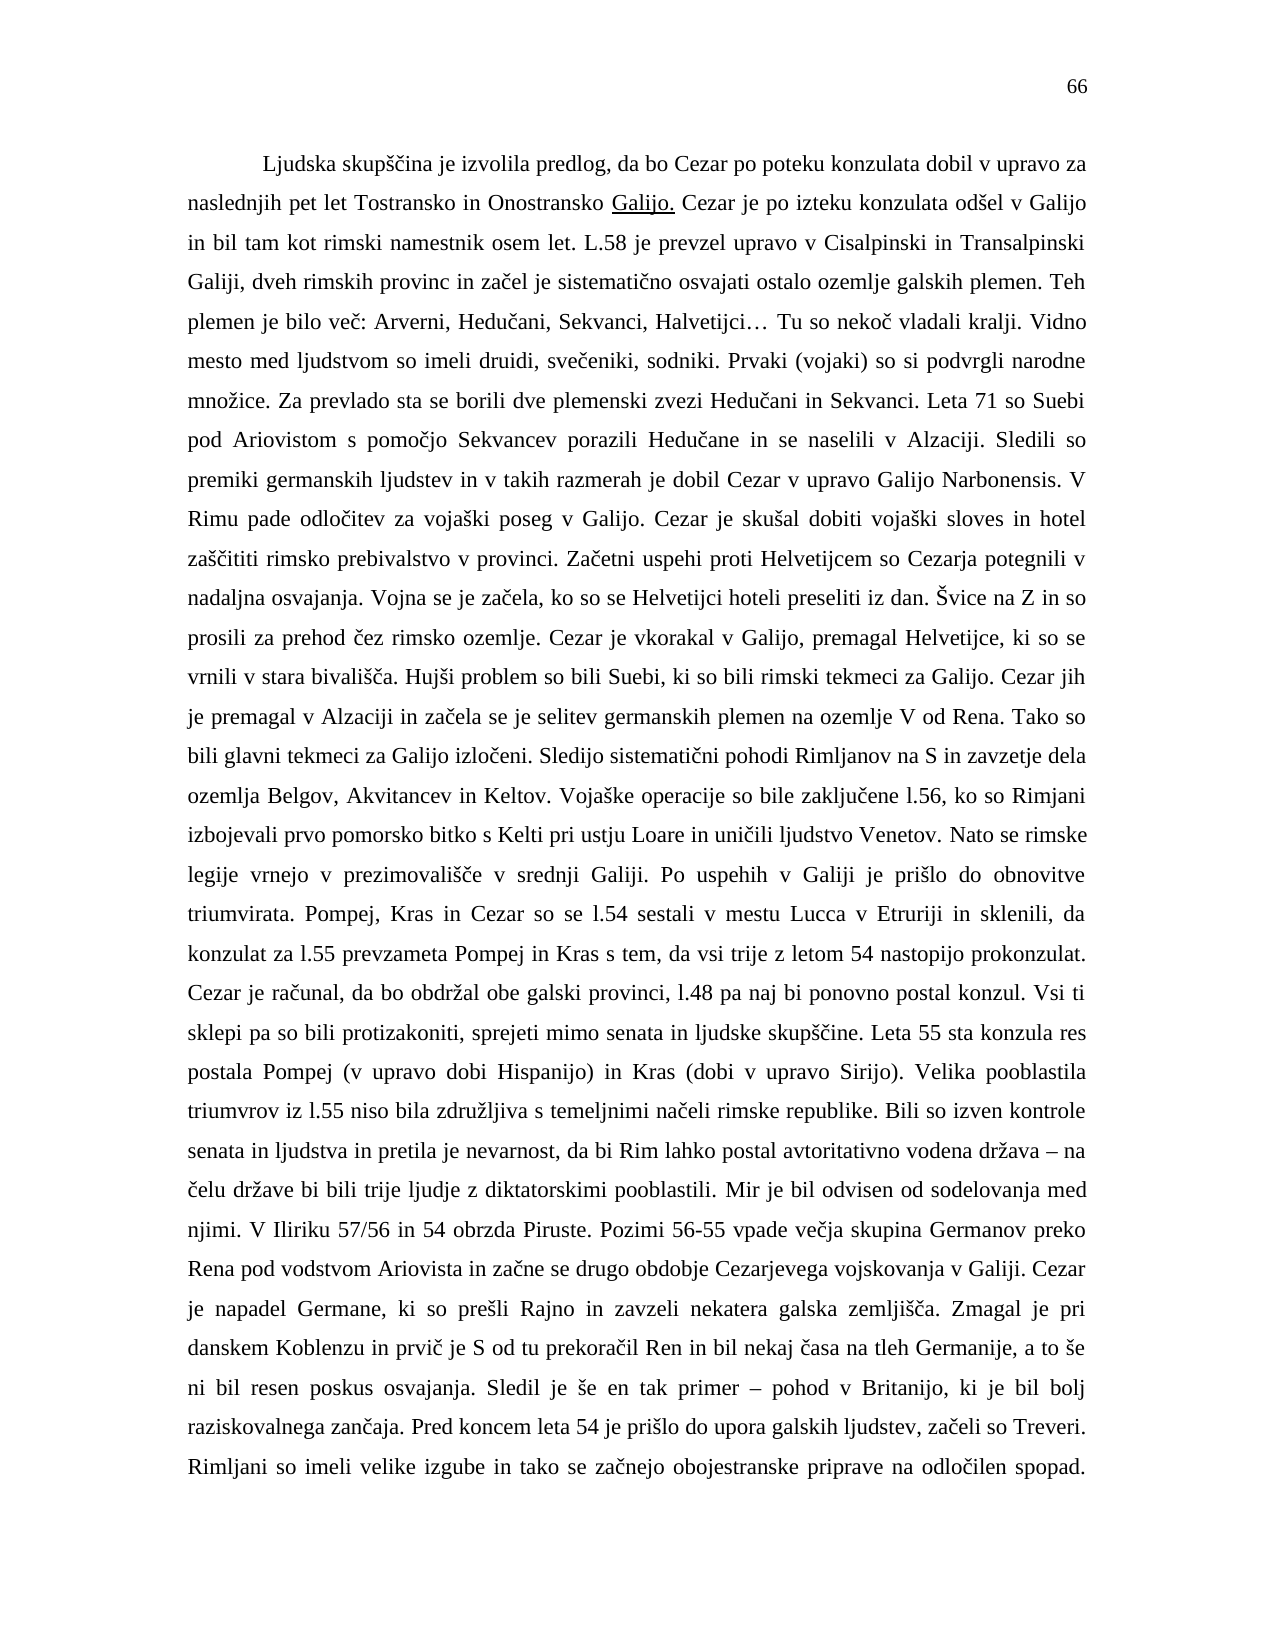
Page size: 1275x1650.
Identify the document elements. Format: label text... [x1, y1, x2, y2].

text Ljudska skupščina je izvolila predlog, da bo Cezar po poteku konzulata dobil v upravo za naslednjih pet let Tostransko in Onostransko Galijo. Cezar je po izteku konzulata odšel v Galijo in bil tam kot rimski namestnik osem let. L.58 je prevzel upravo v Cisalpinski in Transalpinski Galiji, dveh rimskih provinc in začel je sistematično osvajati ostalo ozemlje galskih plemen. Teh plemen je bilo več: Arverni, Hedučani, Sekvanci, Halvetijci… Tu so nekoč vladali kralji. Vidno mesto med ljudstvom so imeli druidi, svečeniki, sodniki. Prvaki (vojaki) so si podvrgli narodne množice. Za prevlado sta se borili dve plemenski zvezi Hedučani in Sekvanci. Leta 71 so Suebi pod Ariovistom s pomočjo Sekvancev porazili Hedučane in se naselili v Alzaciji. Sledili so premiki germanskih ljudstev in v takih razmerah je dobil Cezar v upravo Galijo Narbonensis. V Rimu pade odločitev za vojaški poseg v Galijo. Cezar je skušal dobiti vojaški sloves in hotel zaščititi rimsko prebivalstvo v provinci. Začetni uspehi proti Helvetijcem so Cezarja potegnili v nadaljna osvajanja. Vojna se je začela, ko so se Helvetijci hoteli preseliti iz dan. Švice na Z in so prosili za prehod čez rimsko ozemlje. Cezar je vkorakal v Galijo, premagal Helvetijce, ki so se vrnili v stara bivališča. Hujši problem so bili Suebi, ki so bili rimski tekmeci za Galijo. Cezar jih je premagal v Alzaciji in začela se je selitev germanskih plemen na ozemlje V od Rena. Tako so bili glavni tekmeci za Galijo izločeni. Sledijo sistematični pohodi Rimljanov na S in zavzetje dela ozemlja Belgov, Akvitancev in Keltov. Vojaške operacije so bile zaključene l.56, ko so Rimjani izbojevali prvo pomorsko bitko s Kelti pri ustju Loare in uničili ljudstvo Venetov. Nato se rimske legije vrnejo v prezimovališče v srednji Galiji. Po uspehih v Galiji je prišlo do obnovitve triumvirata. Pompej, Kras in Cezar so se l.54 sestali v mestu Lucca v Etruriji in sklenili, da konzulat za l.55 prevzameta Pompej in Kras s tem, da vsi trije z letom 54 nastopijo prokonzulat. Cezar je računal, da bo obdržal obe galski provinci, l.48 pa naj bi ponovno postal konzul. Vsi ti sklepi pa so bili protizakoniti, sprejeti mimo senata in ljudske skupščine. Leta 55 sta konzula res postala Pompej (v upravo dobi Hispanijo) in Kras (dobi v upravo Sirijo). Velika pooblastila triumvrov iz l.55 niso bila združljiva s temeljnimi načeli rimske republike. Bili so izven kontrole senata in ljudstva in pretila je nevarnost, da bi Rim lahko postal avtoritativno vodena država – na čelu države bi bili trije ljudje z diktatorskimi pooblastili. Mir je bil odvisen od sodelovanja med njimi. V Iliriku 57/56 in 54 obrzda Piruste. Pozimi 56-55 vpade večja skupina Germanov preko Rena pod vodstvom Ariovista in začne se drugo obdobje Cezarjevega vojskovanja v Galiji. Cezar je napadel Germane, ki so prešli Rajno in zavzeli nekatera galska zemljišča. Zmagal je pri danskem Koblenzu in prvič je S od tu prekoračil Ren in bil nekaj časa na tleh Germanije, a to še ni bil resen poskus osvajanja. Sledil je še en tak primer – pohod v Britanijo, ki je bil bolj raziskovalnega zančaja. Pred koncem leta 54 je prišlo do upora galskih ljudstev, začeli so Treveri. Rimljani so imeli velike izgube in tako se začnejo obojestranske priprave na odločilen spopad. [187, 150, 1087, 1479]
